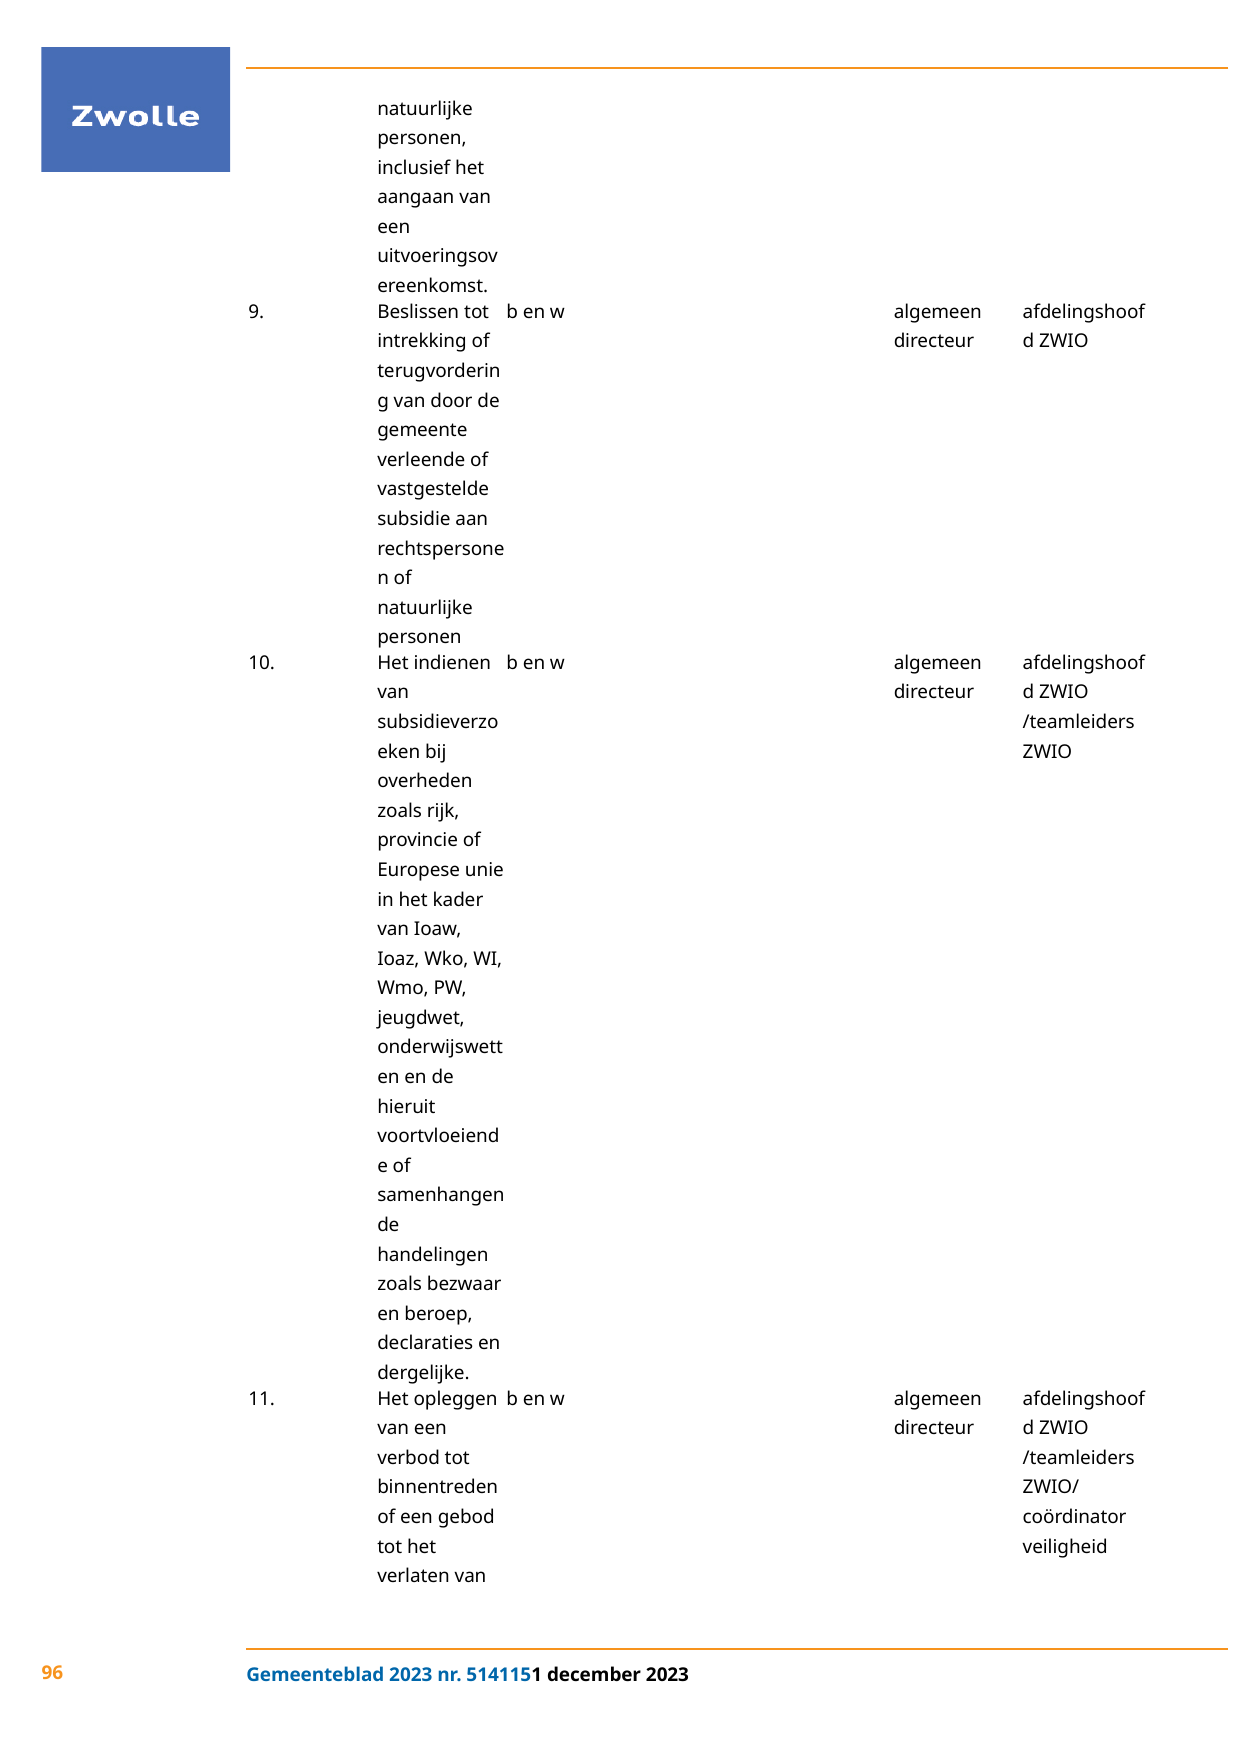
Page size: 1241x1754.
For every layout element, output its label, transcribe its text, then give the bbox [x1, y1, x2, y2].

picture [41, 47, 231, 172]
table_cell 9. [248, 298, 377, 649]
table_cell algemeen directeur [894, 649, 1022, 1385]
table_cell Het indienen van subsidieverzoeken bij overheden zoals rijk, provincie of Europese unie in het kader van Ioaw, Ioaz, Wko, WI, Wmo, PW, jeugdwet, onderwijswetten en de hieruit voortvloeiende of samenhangende handelingen zoals bezwaar en beroep, declaraties en dergelijke. [377, 649, 506, 1385]
table_cell 11. [248, 1385, 377, 1588]
table_cell algemeen directeur [894, 1385, 1022, 1588]
table_cell [248, 95, 377, 298]
table_cell [506, 95, 893, 298]
table_cell [894, 95, 1022, 298]
table_cell [1023, 95, 1152, 298]
table_cell algemeen directeur [894, 298, 1022, 649]
table_cell b en w [506, 298, 893, 649]
table_cell Het opleggen van een verbod tot binnentreden of een gebod tot het verlaten van [377, 1385, 506, 1588]
table_cell afdelingshoofd ZWIO /teamleiders ZWIO/ coördinator veiligheid [1023, 1385, 1152, 1588]
table_cell b en w [506, 649, 893, 1385]
table_cell afdelingshoofd ZWIO /teamleiders ZWIO [1023, 649, 1152, 1385]
table_cell 10. [248, 649, 377, 1385]
table_cell Beslissen tot intrekking of terugvordering van door de gemeente verleende of vastgestelde subsidie aan rechtspersonen of natuurlijke personen [377, 298, 506, 649]
table_cell afdelingshoofd ZWIO [1023, 298, 1152, 649]
table_cell natuurlijke personen, inclusief het aangaan van een uitvoeringsovereenkomst. [377, 95, 506, 298]
table_cell b en w [506, 1385, 893, 1588]
